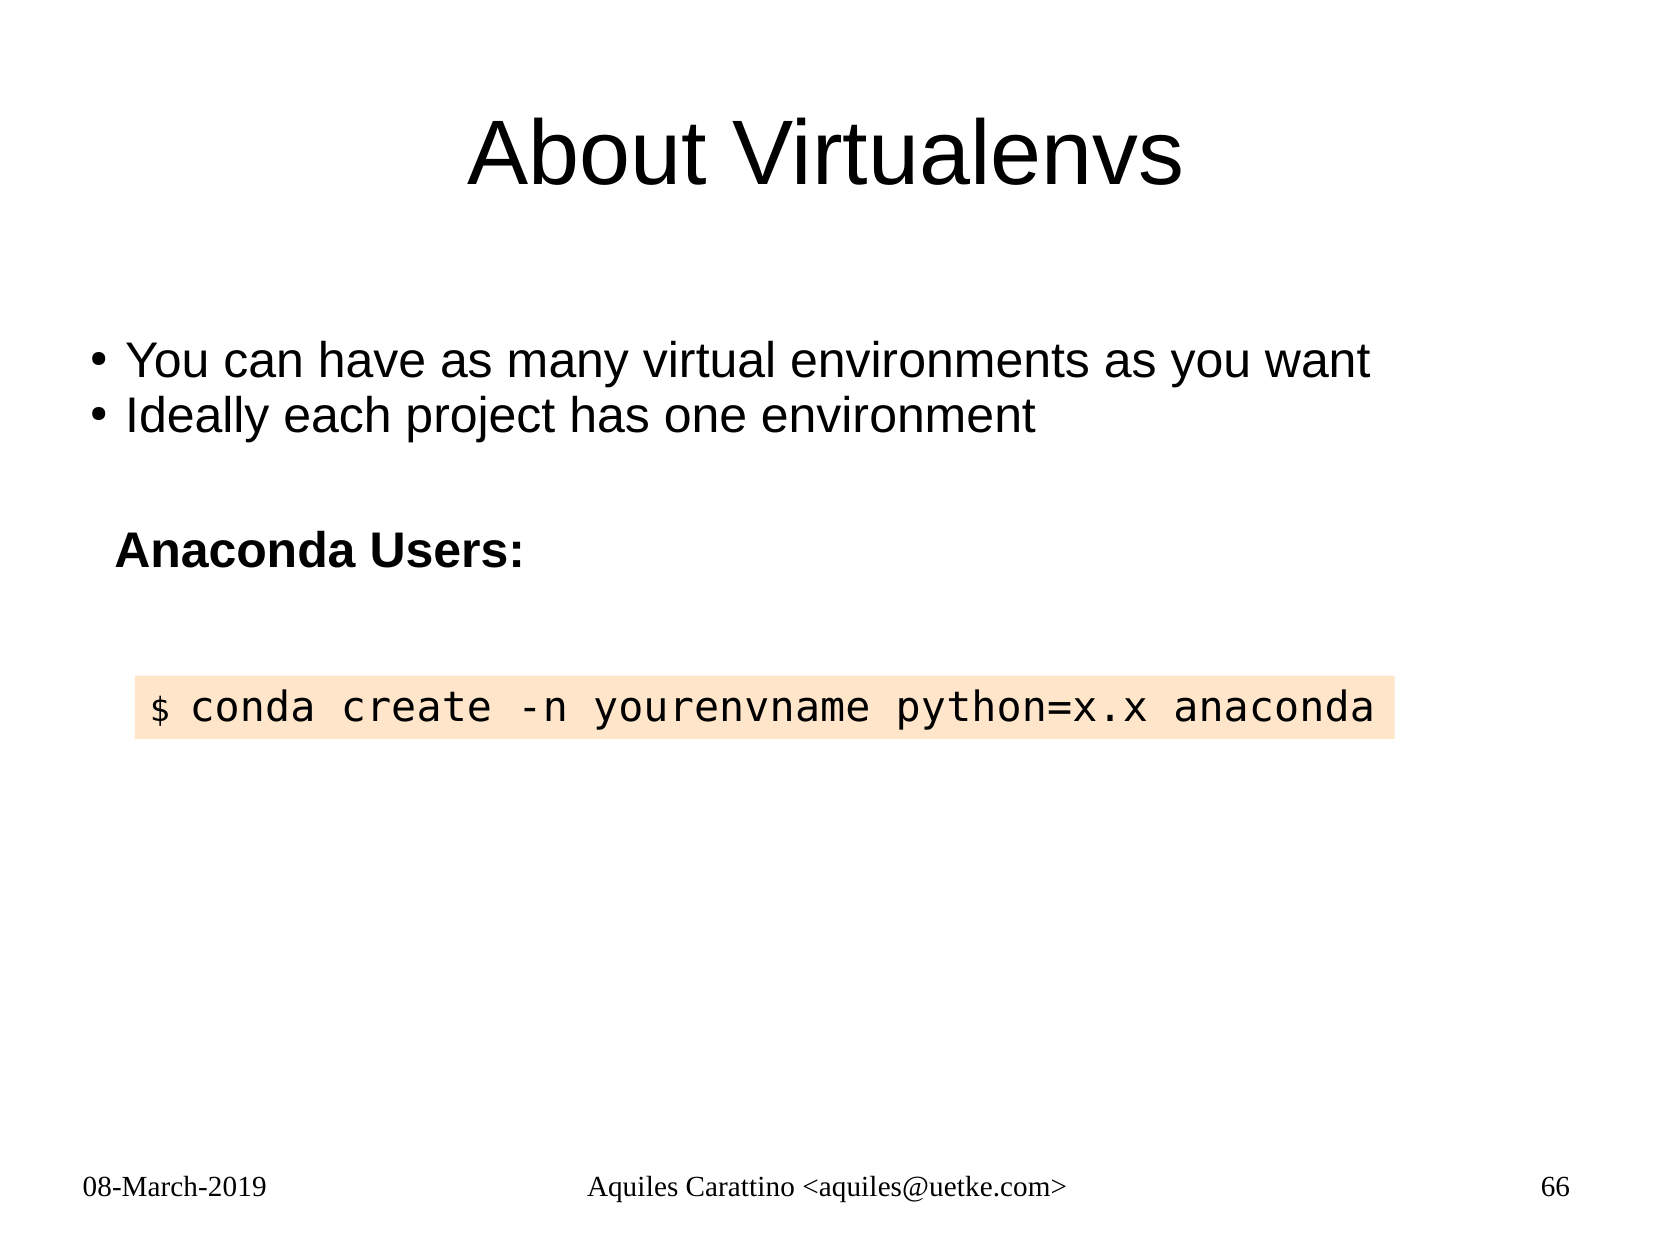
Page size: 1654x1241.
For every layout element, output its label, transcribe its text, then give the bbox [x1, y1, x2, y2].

text_box $ conda create -n yourenvname python=x.x anaconda [134, 675, 1395, 739]
text_box You can have as many virtual environments as you want Ideally each project has one environment [74, 324, 1395, 451]
title About Virtualenvs [82, 49, 1571, 257]
text_box Anaconda Users: [99, 514, 540, 586]
